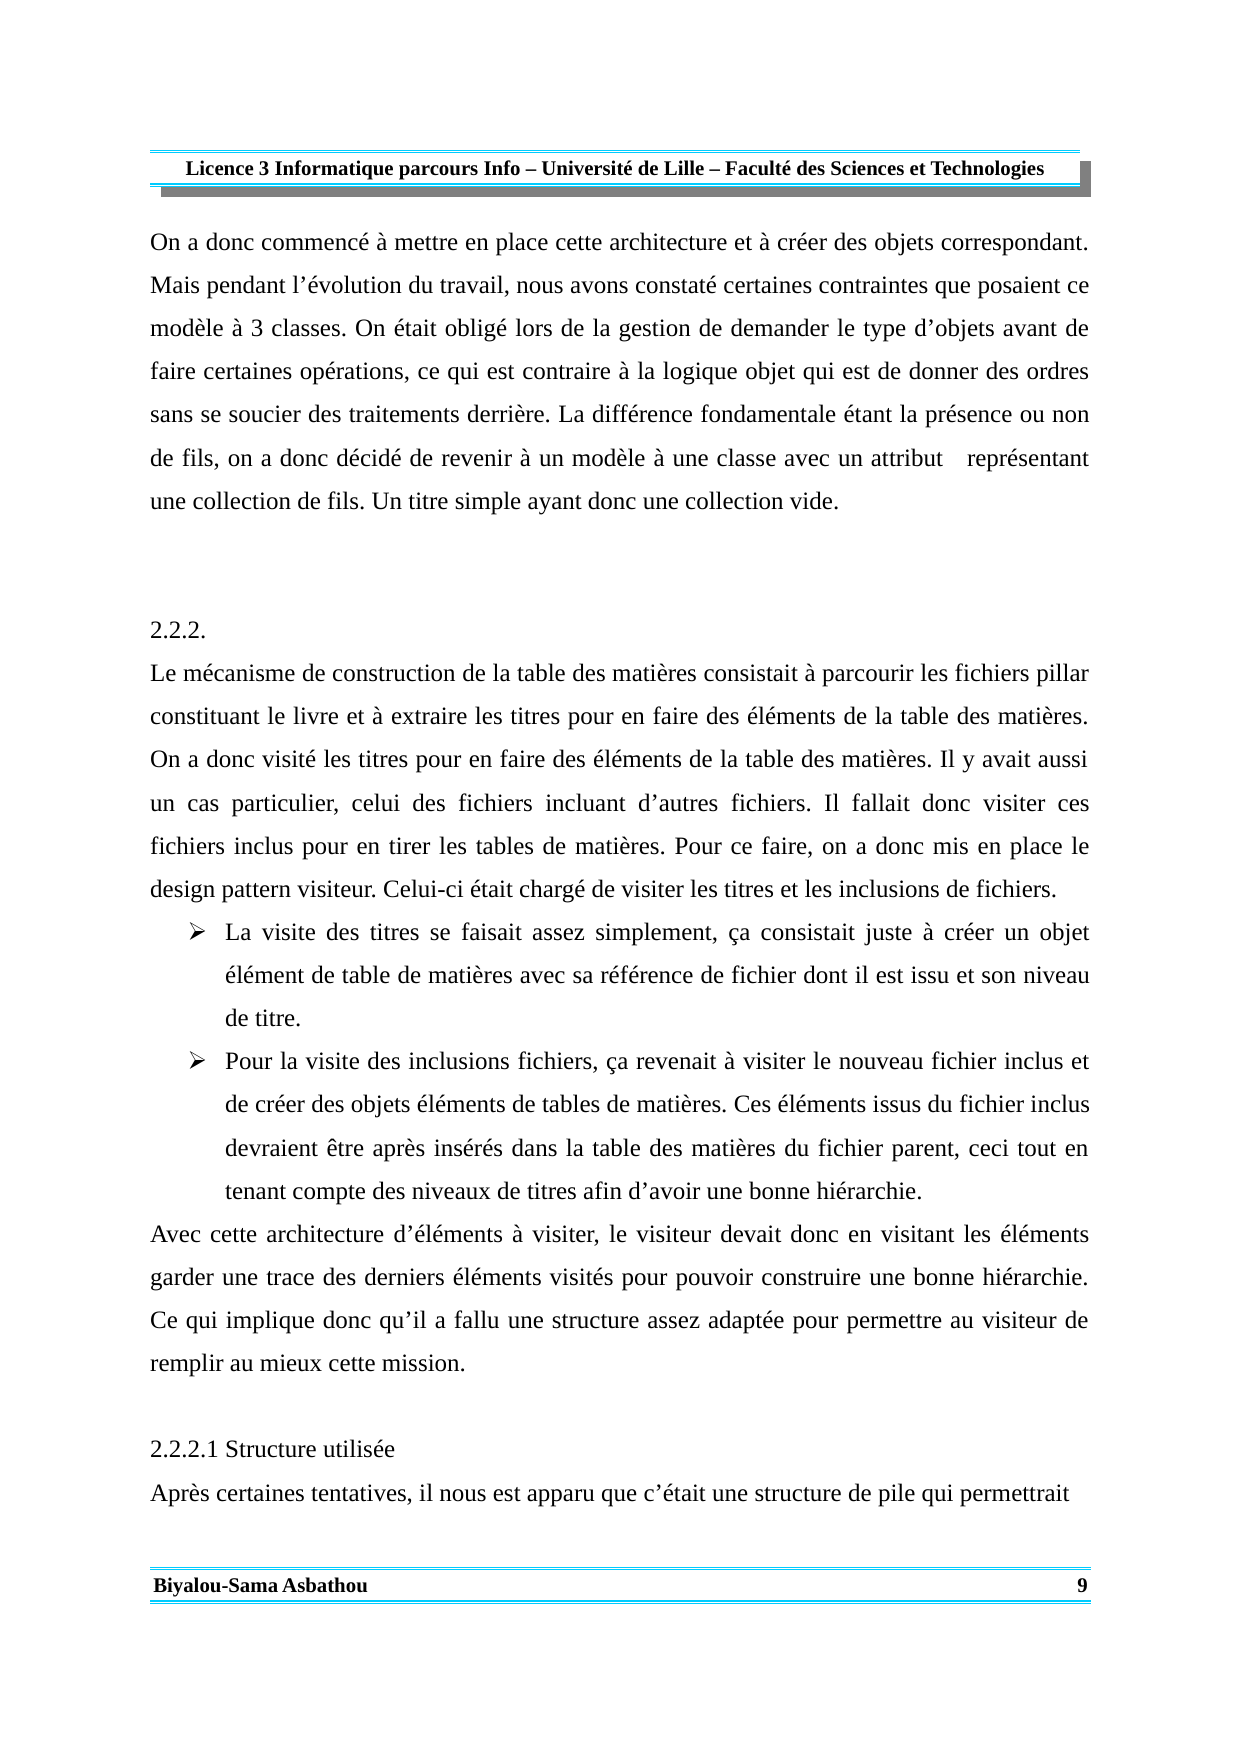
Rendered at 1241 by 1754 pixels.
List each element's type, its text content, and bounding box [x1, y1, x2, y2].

text Avec cette architecture d’éléments à visiter, le visiteur devait donc en visitant les éléments garder une trace des derniers éléments visités pour pouvoir construire une bonne hiérarchie. Ce qui implique donc qu’il a fallu une structure assez adaptée pour permettre au visiteur de remplir au mieux cette mission. [150, 1219, 1091, 1377]
text Le mécanisme de construction de la table des matières consistait à parcourir les fichiers pillar constituant le livre et à extraire les titres pour en faire des éléments de la table des matières. On a donc visité les titres pour en faire des éléments de la table des matières. Il y avait aussi un cas particulier, celui des fichiers incluant d’autres fichiers. Il fallait donc visiter ces fichiers inclus pour en tirer les tables de matières. Pour ce faire, on a donc mis en place le design pattern visiteur. Celui-ci était chargé de visiter les titres et les inclusions de fichiers. [150, 658, 1091, 903]
text 2.2.2.1 Structure utilisée [150, 1434, 1091, 1463]
list La visite des titres se faisait assez simplement, ça consistait juste à créer un objet élément de table de matières avec sa référence de fichier dont il est issu et son niveau de titre. [187, 917, 1091, 1032]
text 2.2.2. [150, 615, 1091, 644]
list Pour la visite des inclusions fichiers, ça revenait à visiter le nouveau fichier inclus et de créer des objets éléments de tables de matières. Ces éléments issus du fichier inclus devraient être après insérés dans la table des matières du fichier parent, ceci tout en tenant compte des niveaux de titres afin d’avoir une bonne hiérarchie. [187, 1046, 1091, 1204]
text Après certaines tentatives, il nous est apparu que c’était une structure de pile qui permettrait [150, 1478, 1091, 1506]
text On a donc commencé à mettre en place cette architecture et à créer des objets correspondant. Mais pendant l’évolution du travail, nous avons constaté certaines contraintes que posaient ce modèle à 3 classes. On était obligé lors de la gestion de demander le type d’objets avant de faire certaines opérations, ce qui est contraire à la logique objet qui est de donner des ordres sans se soucier des traitements derrière. La différence fondamentale étant la présence ou non de fils, on a donc décidé de revenir à un modèle à une classe avec un attribut représentant une collection de fils. Un titre simple ayant donc une collection vide. [150, 227, 1091, 514]
